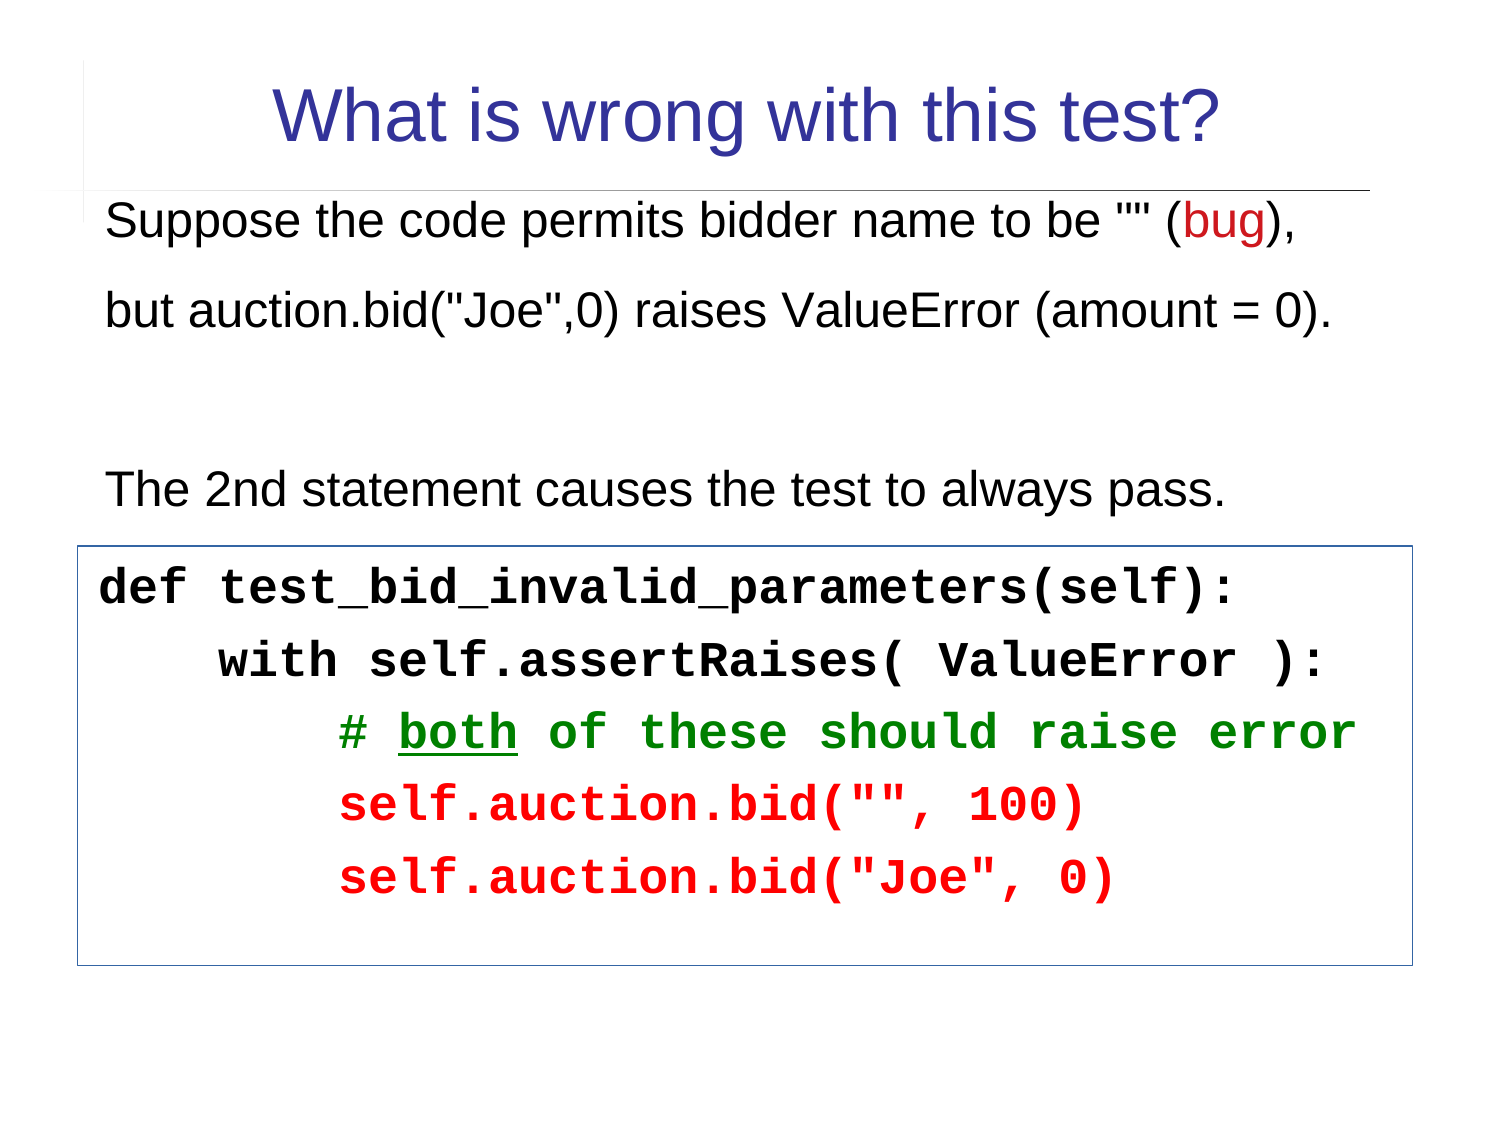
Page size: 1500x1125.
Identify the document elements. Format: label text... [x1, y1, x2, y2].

title What is wrong with this test? [100, 42, 1395, 179]
text_box def test_bid_invalid_parameters(self): with self.assertRaises( ValueError ): # both of these should raise error self.auction.bid("", 100) self.auction.bid("Joe", 0) [77, 545, 1413, 966]
text_box Suppose the code permits bidder name to be "" (bug), but auction.bid("Joe",0) raises ValueError (amount = 0). The 2nd statement causes the test to always pass. [89, 179, 1411, 453]
